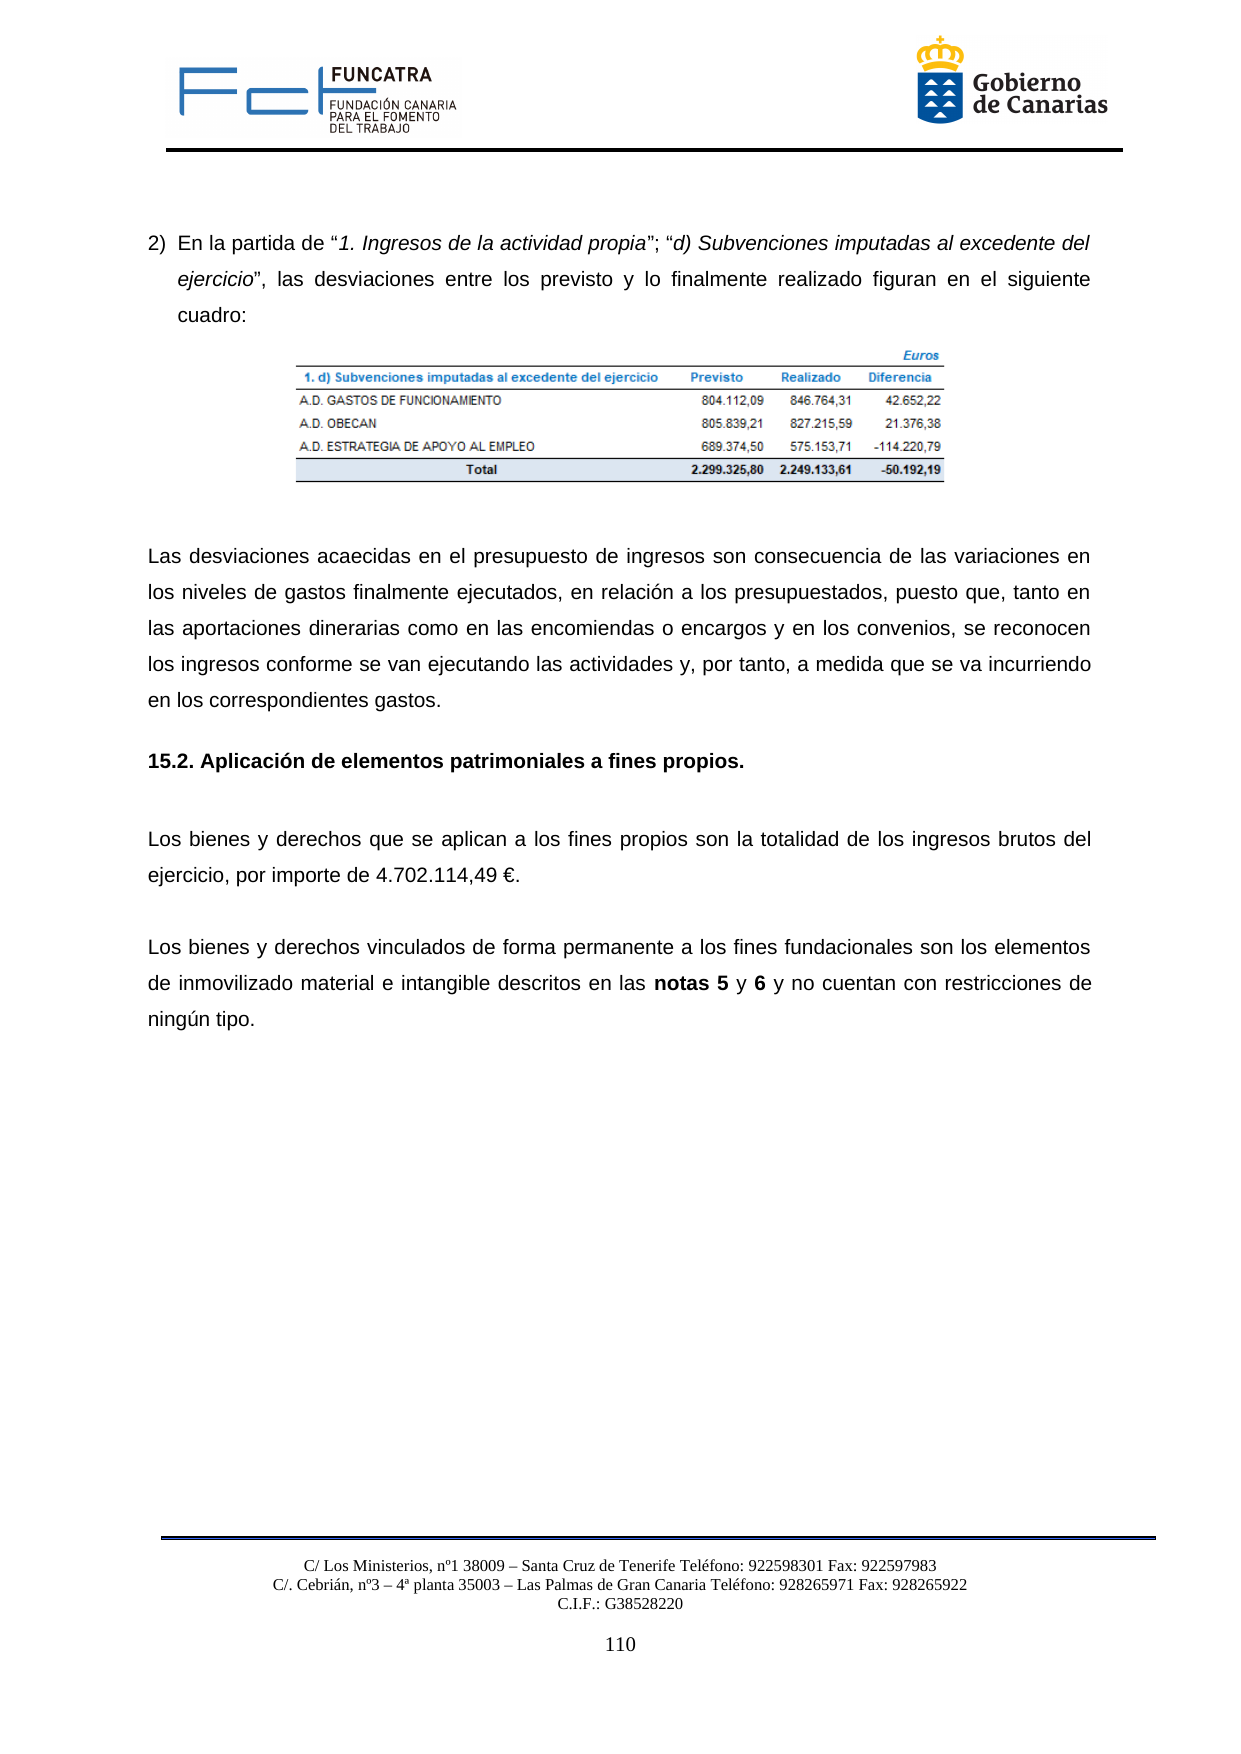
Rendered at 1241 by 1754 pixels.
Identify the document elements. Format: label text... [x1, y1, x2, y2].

subtitle 15.2. Aplicación de elementos patrimoniales a fines propios. [148, 748, 1092, 772]
list En la partida de “1. Ingresos de la actividad propia”; “d) Subvenciones imputadas al excedente del ejercicio”, las desviaciones entre los previsto y lo finalmente realizado figuran en el siguiente cuadro: [148, 231, 1092, 327]
text Las desviaciones acaecidas en el presupuesto de ingresos son consecuencia de las variaciones en los niveles de gastos finalmente ejecutados, en relación a los presupuestados, puesto que, tanto en las aportaciones dinerarias como en las encomiendas o encargos y en los convenios, se reconocen los ingresos conforme se van ejecutando las actividades y, por tanto, a medida que se va incurriendo en los correspondientes gastos. [148, 544, 1092, 712]
picture [288, 338, 981, 496]
picture [165, 57, 462, 138]
text Los bienes y derechos que se aplican a los fines propios son la totalidad de los ingresos brutos del ejercicio, por importe de 4.702.114,49 €. [148, 827, 1092, 887]
text Los bienes y derechos vinculados de forma permanente a los fines fundacionales son los elementos de inmovilizado material e intangible descritos en las notas 5 y 6 y no cuentan con restricciones de ningún tipo. [148, 934, 1092, 1030]
picture [916, 35, 1108, 124]
